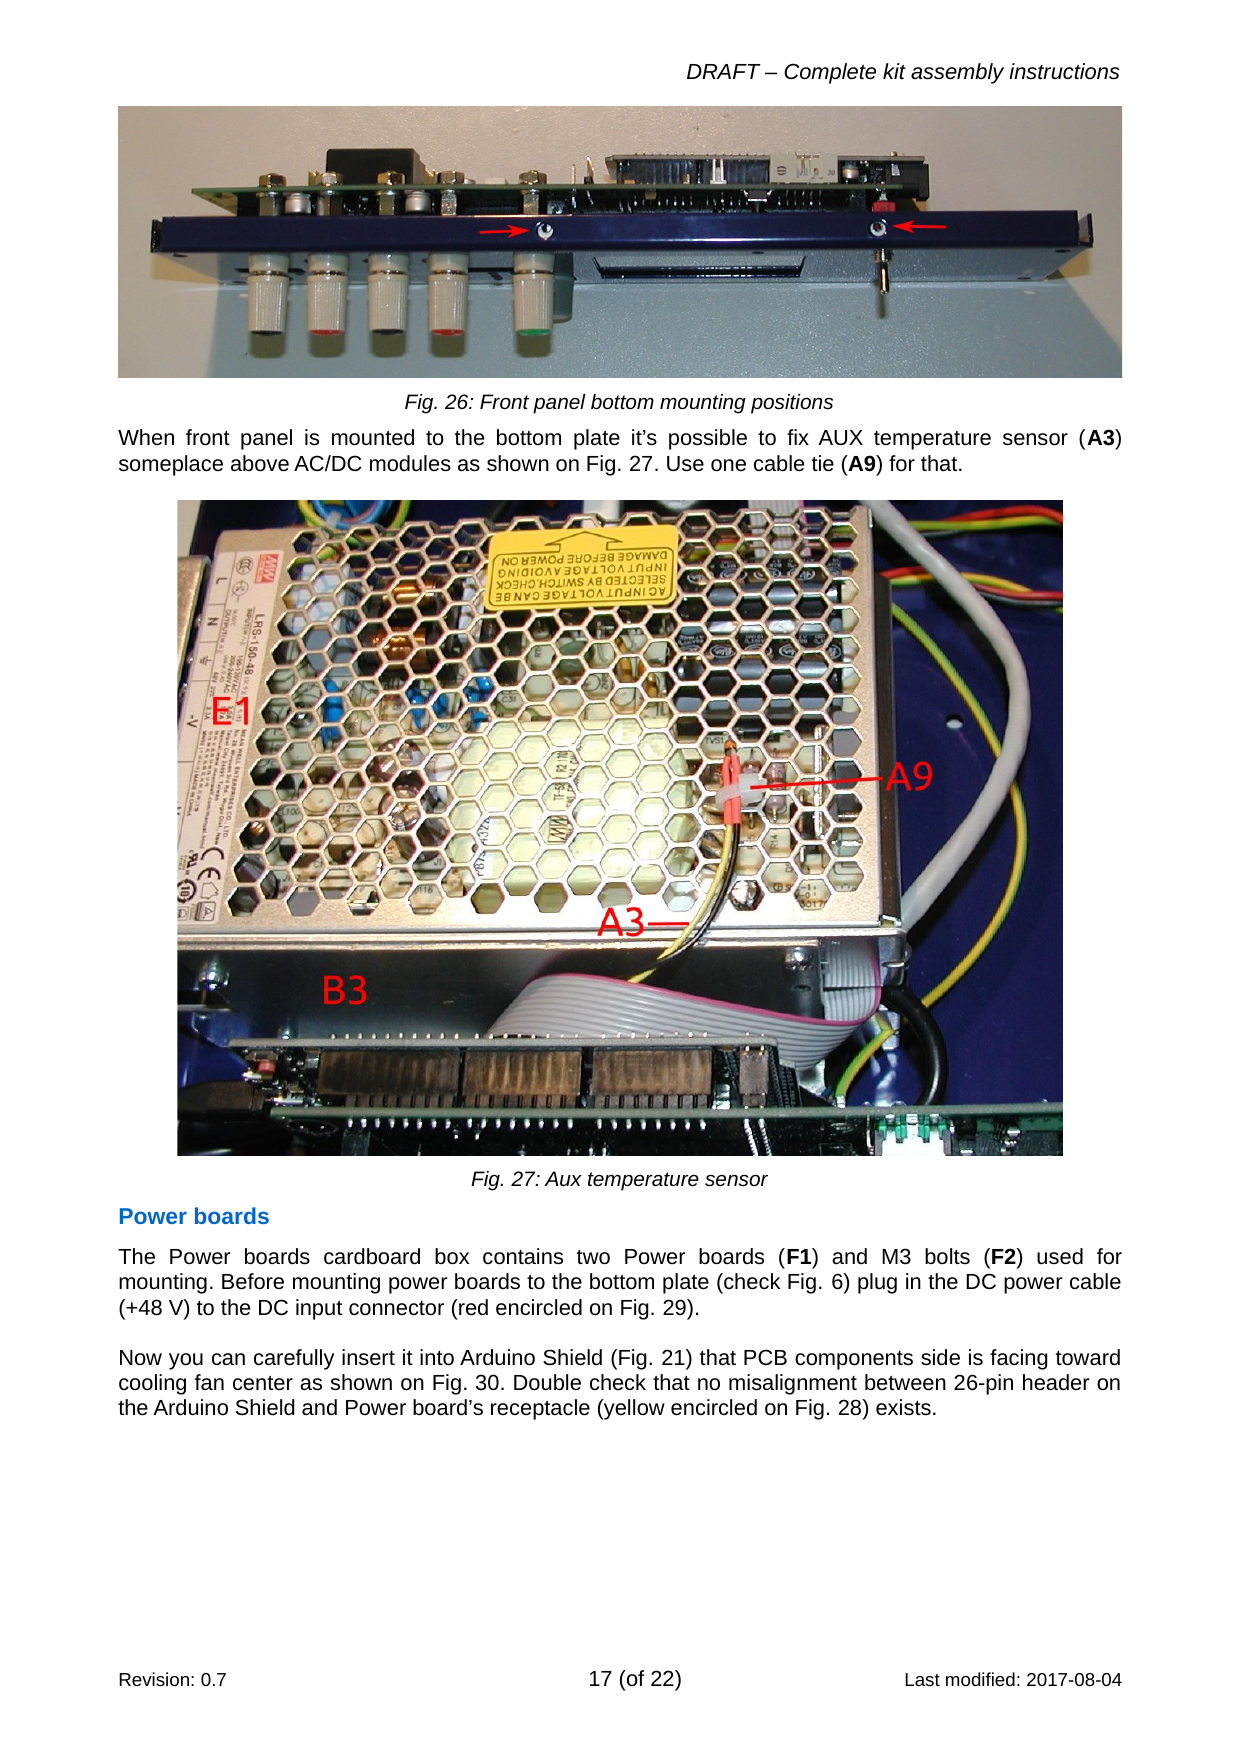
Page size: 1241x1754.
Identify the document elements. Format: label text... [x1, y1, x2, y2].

list Fig. 27: Aux temperature sensor [177, 1156, 1063, 1191]
text Fig. 26: Front panel bottom mounting positions [118, 378, 1122, 413]
subtitle Power boards [118, 1156, 1122, 1229]
text The Power boards cardboard box contains two Power boards (F1) and M3 bolts (F2) used for mounting. Before mounting power boards to the bottom plate (check Fig. 6) plug in the DC power cable (+48 V) to the DC input connector (red encircled on Fig. 29). [118, 1244, 1122, 1320]
text When front panel is mounted to the bottom plate it’s possible to fix AUX temperature sensor (A3) someplace above AC/DC modules as shown on Fig. 27. Use one cable tie (A9) for that. [118, 413, 1122, 476]
picture [118, 106, 1123, 378]
picture [177, 500, 1063, 1156]
text Now you can carefully insert it into Arduino Shield (Fig. 21) that PCB components side is facing toward cooling fan center as shown on Fig. 30. Double check that no misalignment between 26-pin header on the Arduino Shield and Power board’s receptacle (yellow encircled on Fig. 28) exists. [118, 1345, 1122, 1421]
